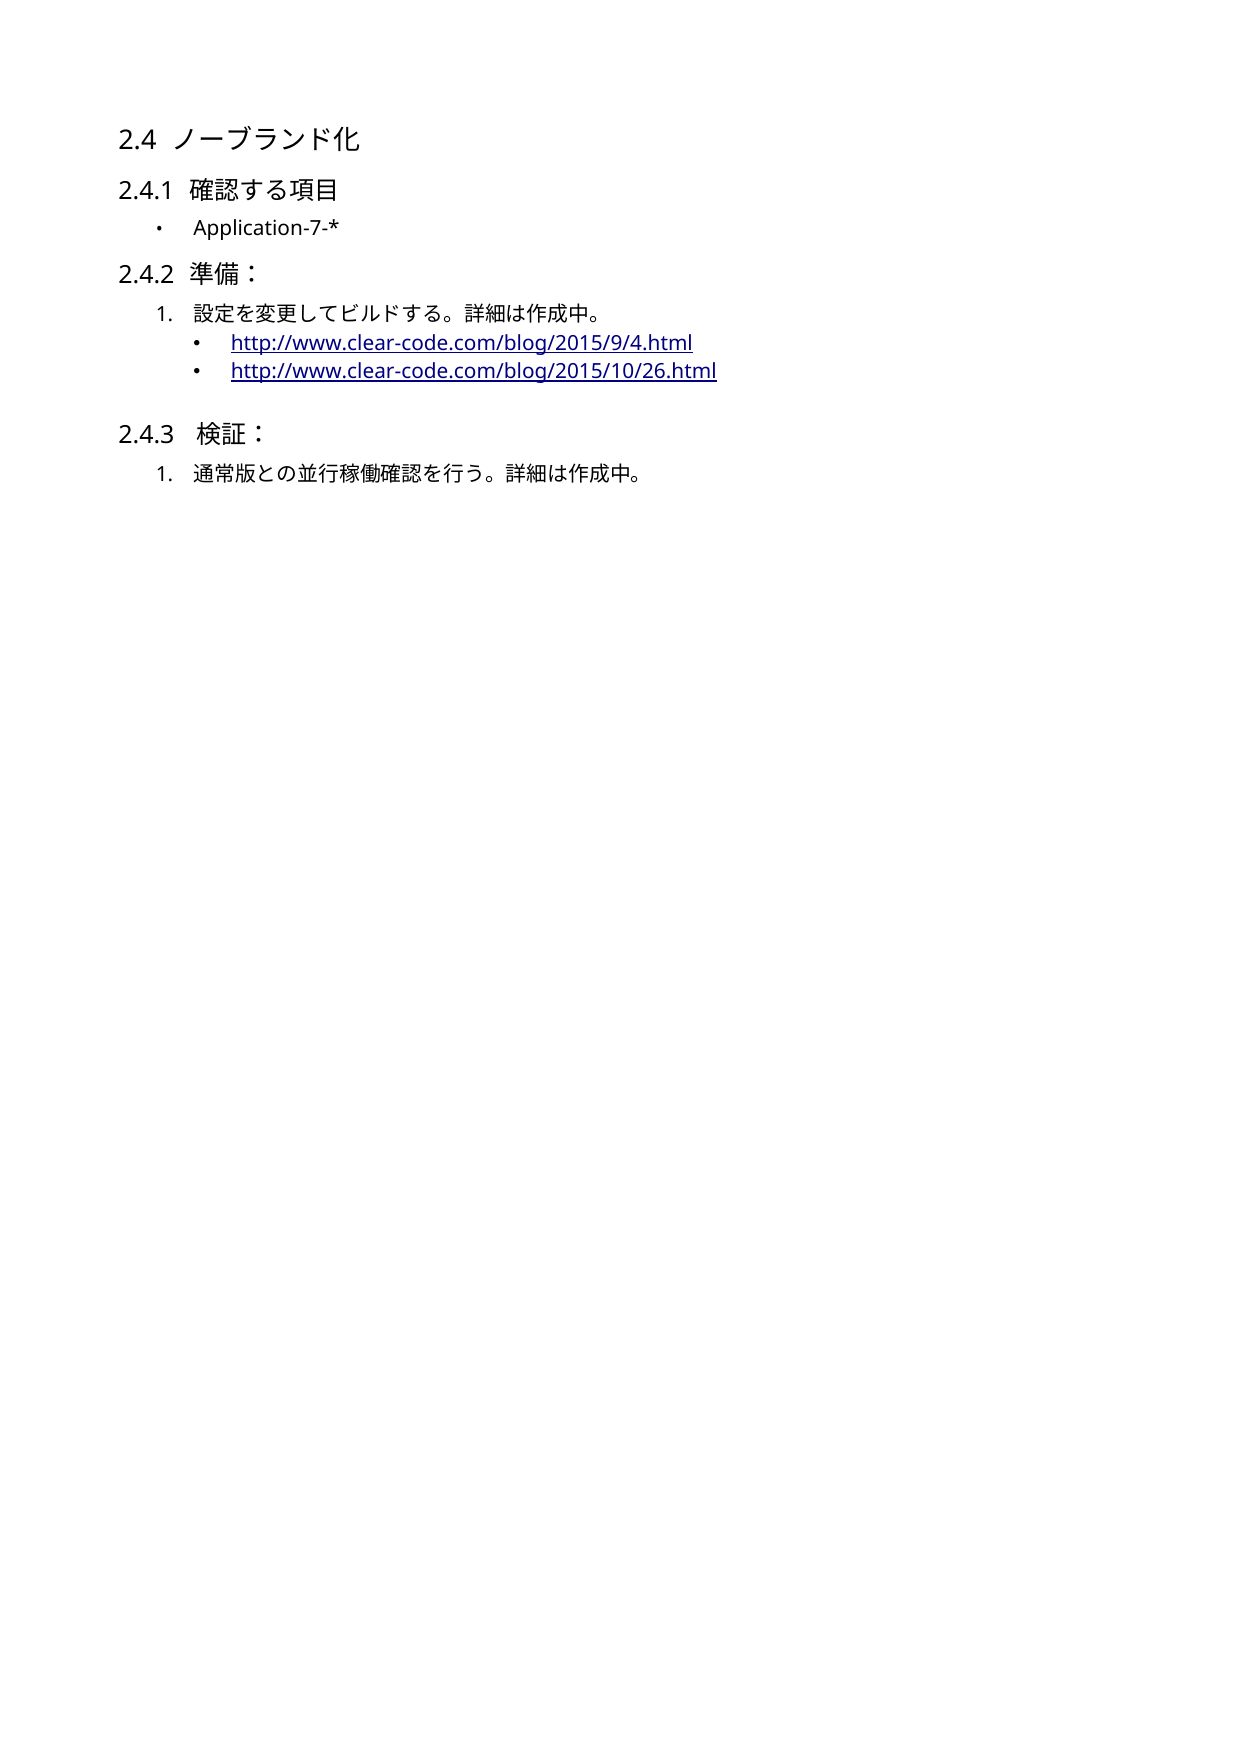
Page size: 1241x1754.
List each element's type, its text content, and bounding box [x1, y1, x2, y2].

list http://www.clear-code.com/blog/2015/10/26.html [193, 356, 1122, 384]
list http://www.clear-code.com/blog/2015/9/4.html [193, 328, 1122, 356]
list Application-7-* [156, 213, 1122, 242]
subtitle 検証： [118, 414, 1122, 450]
list 設定を変更してビルドする。詳細は作成中。 [156, 297, 1122, 328]
subtitle 確認する項目 [118, 171, 1122, 207]
subtitle ノーブランド化 [118, 118, 1122, 157]
list 通常版との並行稼働確認を行う。詳細は作成中。 [156, 457, 1122, 487]
subtitle 準備： [118, 255, 1122, 291]
